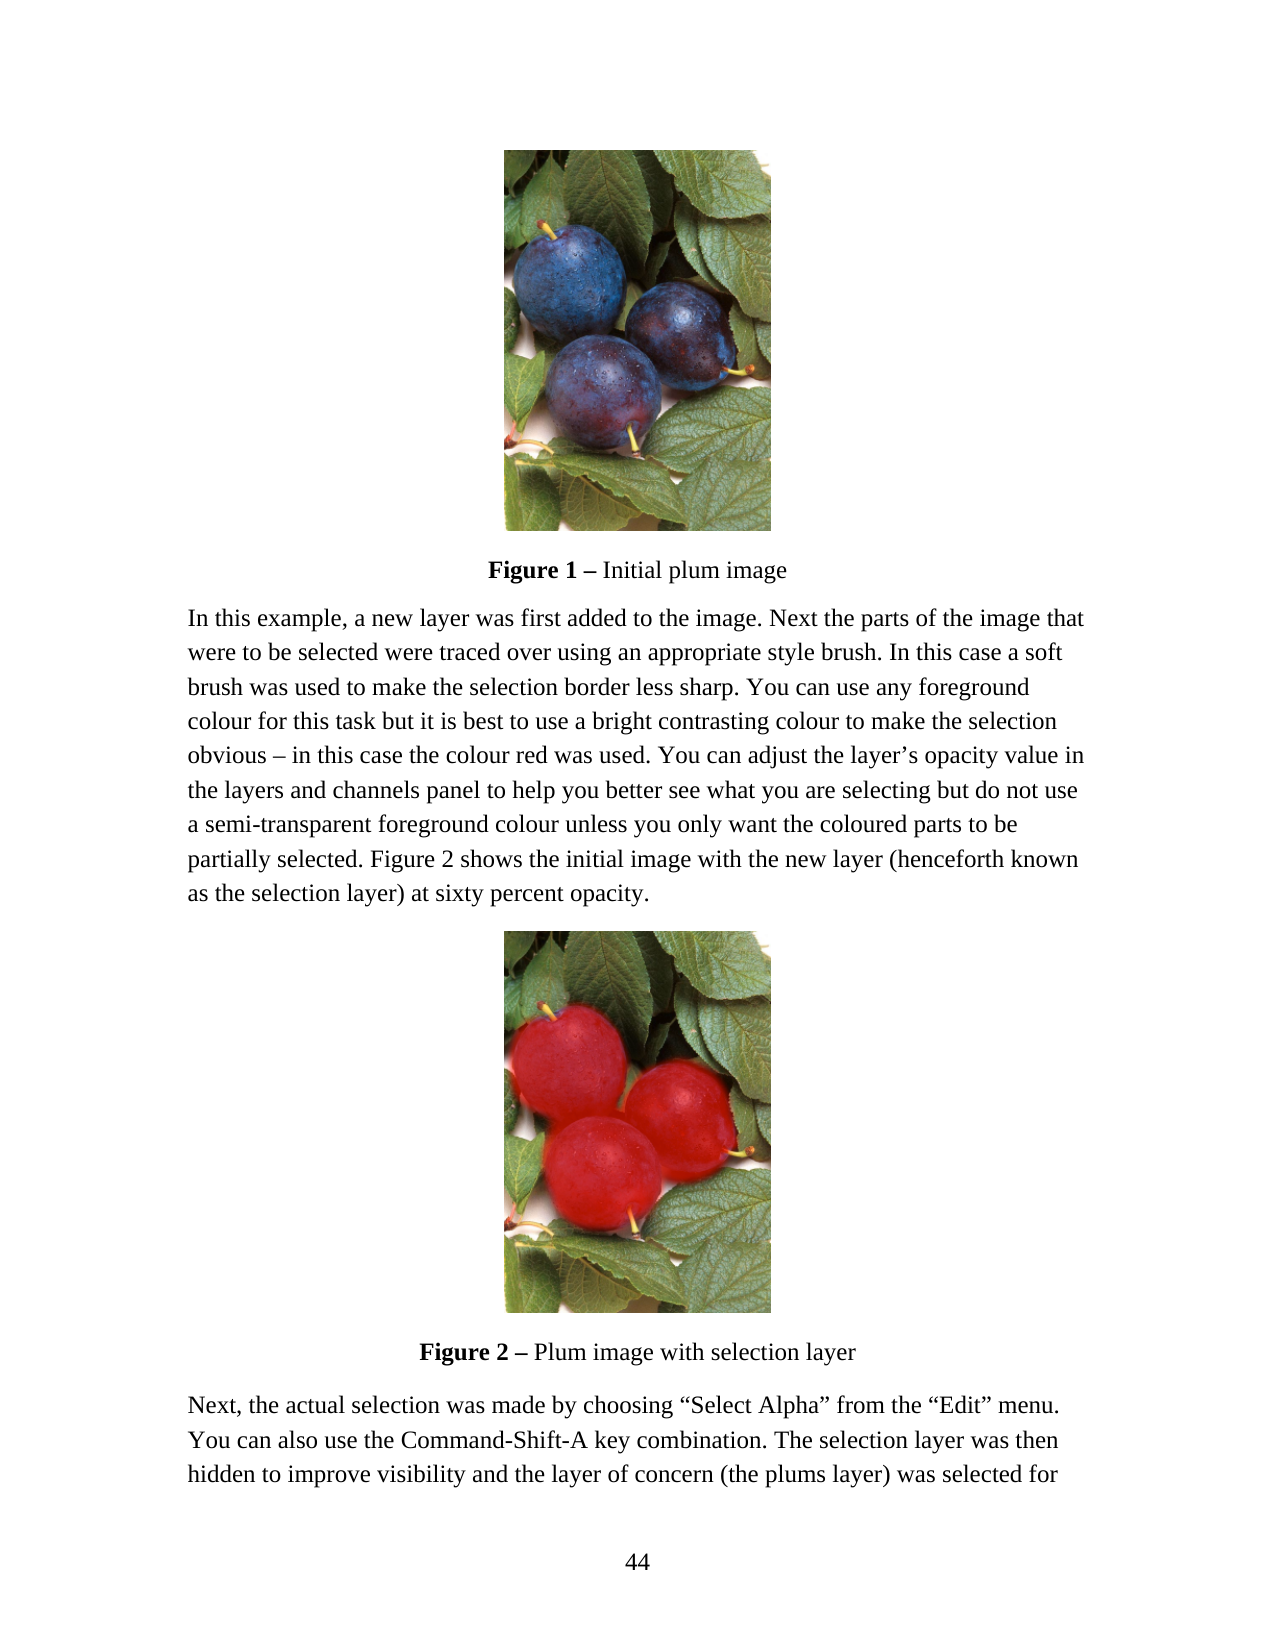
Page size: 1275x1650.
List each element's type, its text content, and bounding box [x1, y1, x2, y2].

text Next, the actual selection was made by choosing “Select Alpha” from the “Edit” menu. You can also use the Command-Shift-A key combination. The selection layer was then hidden to improve visibility and the layer of concern (the plums layer) was selected for [187, 1391, 1087, 1488]
picture [504, 931, 771, 1313]
picture [504, 150, 771, 531]
text Figure 1 – Initial plum image [187, 556, 1087, 584]
text Figure 2 – Plum image with selection layer [187, 1337, 1087, 1366]
text In this example, a new layer was first added to the image. Next the parts of the image that were to be selected were traced over using an appropriate style brush. In this case a soft brush was used to make the selection border less sharp. You can use any foreground colour for this task but it is best to use a bright contrasting colour to make the selection obvious – in this case the colour red was used. You can adjust the layer’s opacity value in the layers and channels panel to help you better see what you are selecting but do not use a semi-transparent foreground colour unless you only want the coloured parts to be partially selected. Figure 2 shows the initial image with the new layer (henceforth known as the selection layer) at sixty percent opacity. [187, 603, 1087, 907]
